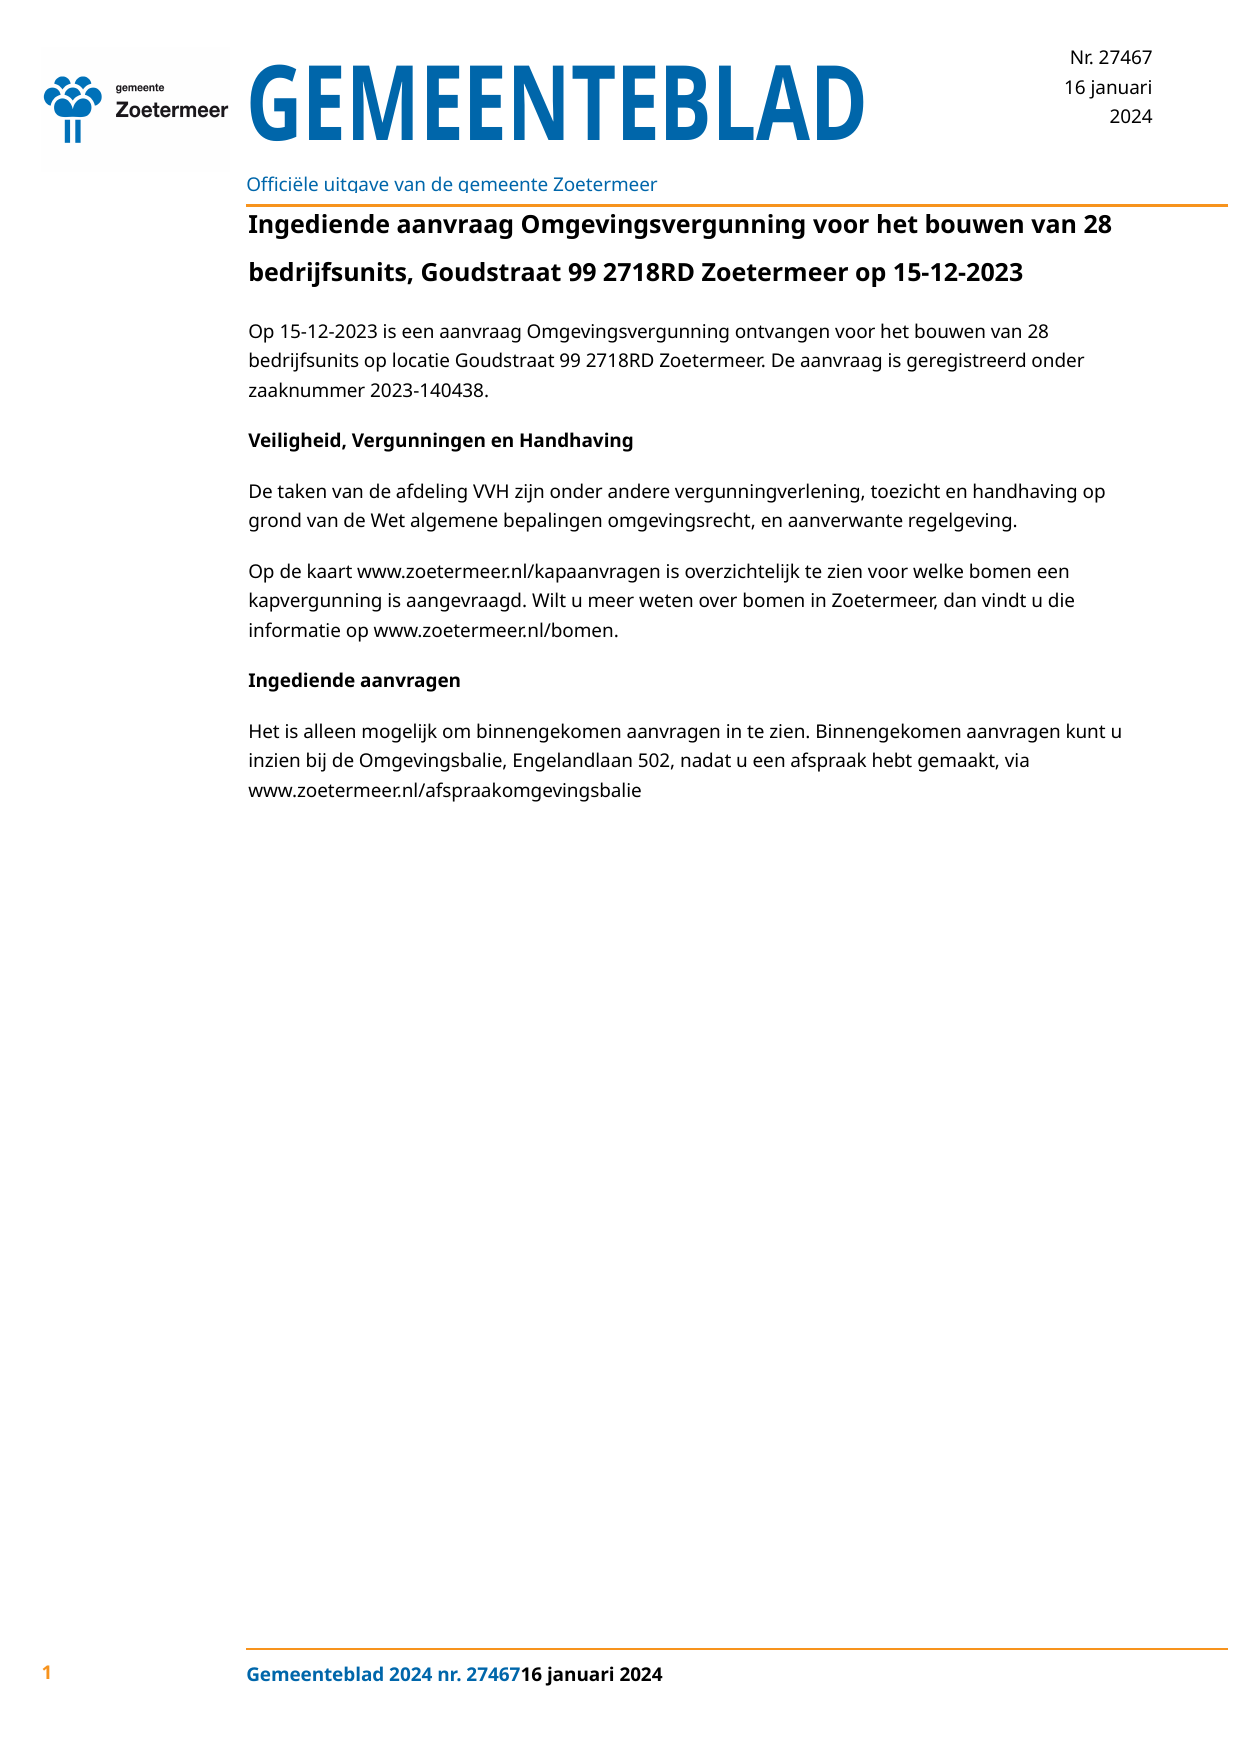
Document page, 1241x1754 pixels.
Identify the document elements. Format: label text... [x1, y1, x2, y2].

text De taken van de afdeling VVH zijn onder andere vergunningverlening, toezicht en handhaving op grond van de Wet algemene bepalingen omgevingsrecht, en aanverwante regelgeving. [248, 478, 1152, 533]
text Op 15-12-2023 is een aanvraag Omgevingsvergunning ontvangen voor het bouwen van 28 bedrijfsunits op locatie Goudstraat 99 2718RD Zoetermeer. De aanvraag is geregistreerd onder zaaknummer 2023-140438. [248, 318, 1152, 403]
picture [41, 47, 231, 172]
text Ingediende aanvraag Omgevingsvergunning voor het bouwen van 28 bedrijfsunits, Goudstraat 99 2718RD Zoetermeer op 15-12-2023 [248, 207, 1152, 288]
text Ingediende aanvragen [248, 667, 1152, 693]
text Veiligheid, Vergunningen en Handhaving [248, 427, 1152, 453]
text Het is alleen mogelijk om binnengekomen aanvragen in te zien. Binnengekomen aanvragen kunt u inzien bij de Omgevingsbalie, Engelandlaan 502, nadat u een afspraak hebt gemaakt, via www.zoetermeer.nl/afspraakomgevingsbalie [248, 718, 1152, 803]
text Op de kaart www.zoetermeer.nl/kapaanvragen is overzichtelijk te zien voor welke bomen een kapvergunning is aangevraagd. Wilt u meer weten over bomen in Zoetermeer, dan vindt u die informatie op www.zoetermeer.nl/bomen. [248, 558, 1152, 643]
